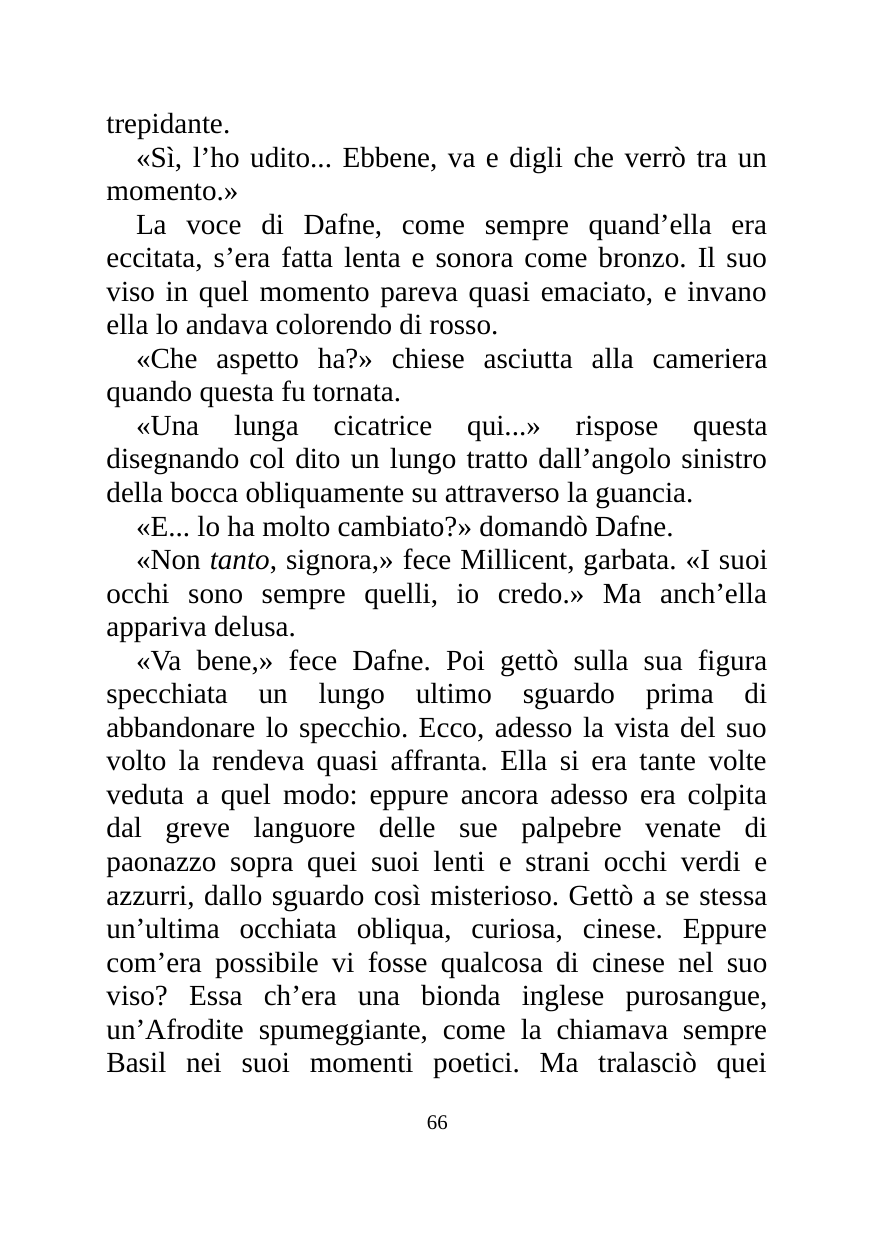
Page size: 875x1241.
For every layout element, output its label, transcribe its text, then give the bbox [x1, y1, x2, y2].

text «Una lunga cicatrice qui...» rispose questa disegnando col dito un lungo tratto dall’angolo sinistro della bocca obliquamente su attraverso la guancia. [106, 408, 768, 509]
text La voce di Dafne, come sempre quand’ella era eccitata, s’era fatta lenta e sonora come bronzo. Il suo viso in quel momento pareva quasi emaciato, e invano ella lo andava colorendo di rosso. [106, 207, 768, 341]
text trepidante. [106, 106, 768, 140]
text «Sì, l’ho udito... Ebbene, va e digli che verrò tra un momento.» [106, 140, 768, 207]
text «Che aspetto ha?» chiese asciutta alla cameriera quando questa fu tornata. [106, 341, 768, 408]
text «Va bene,» fece Dafne. Poi gettò sulla sua figura specchiata un lungo ultimo sguardo prima di abbandonare lo specchio. Ecco, adesso la vista del suo volto la rendeva quasi affranta. Ella si era tante volte veduta a quel modo: eppure ancora adesso era colpita dal greve languore delle sue palpebre venate di paonazzo sopra quei suoi lenti e strani occhi verdi e azzurri, dallo sguardo così misterioso. Gettò a se stessa un’ultima occhiata obliqua, curiosa, cinese. Eppure com’era possibile vi fosse qualcosa di cinese nel suo viso? Essa ch’era una bionda inglese purosangue, un’Afrodite spumeggiante, come la chiamava sempre Basil nei suoi momenti poetici. Ma tralasciò quei [106, 643, 768, 1079]
text «Non tanto, signora,» fece Millicent, garbata. «I suoi occhi sono sempre quelli, io credo.» Ma anch’ella appariva delusa. [106, 542, 768, 643]
text «E... lo ha molto cambiato?» domandò Dafne. [106, 509, 768, 542]
